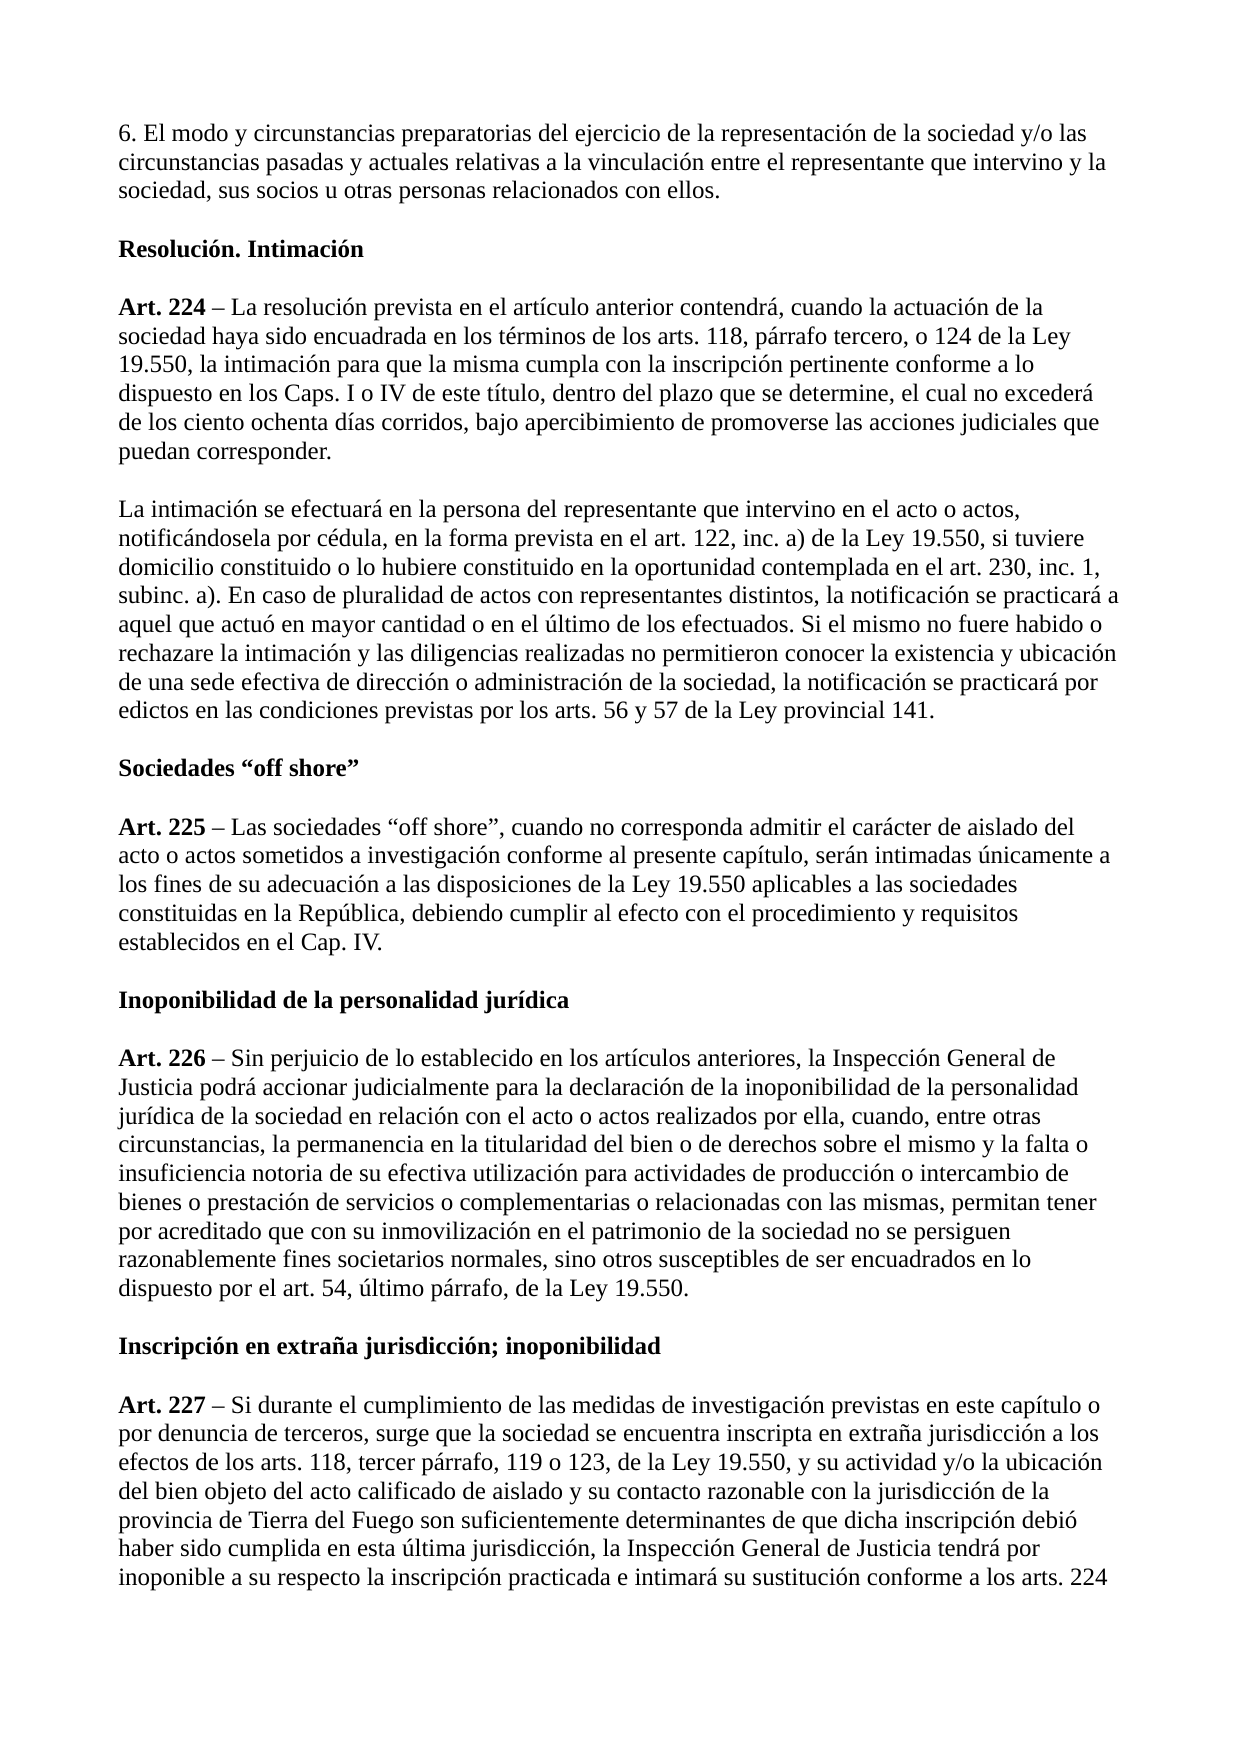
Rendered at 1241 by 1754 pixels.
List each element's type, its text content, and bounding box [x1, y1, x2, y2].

table_header 6. El modo y circunstancias preparatorias del ejercicio de la representación de la sociedad y/o las circunstancias pasadas y actuales relativas a la vinculación entre el representante que intervino y la sociedad, sus socios u otras personas relacionados con ellos. Resolución. Intimación Art. 224 – La resolución prevista en el artículo anterior contendrá, cuando la actuación de la sociedad haya sido encuadrada en los términos de los arts. 118, párrafo tercero, o 124 de la Ley 19.550, la intimación para que la misma cumpla con la inscripción pertinente conforme a lo dispuesto en los Caps. I o IV de este título, dentro del plazo que se determine, el cual no excederá de los ciento ochenta días corridos, bajo apercibimiento de promoverse las acciones judiciales que puedan corresponder. La intimación se efectuará en la persona del representante que intervino en el acto o actos, notificándosela por cédula, en la forma prevista en el art. 122, inc. a) de la Ley 19.550, si tuviere domicilio constituido o lo hubiere constituido en la oportunidad contemplada en el art. 230, inc. 1, subinc. a). En caso de pluralidad de actos con representantes distintos, la notificación se practicará a aquel que actuó en mayor cantidad o en el último de los efectuados. Si el mismo no fuere habido o rechazare la intimación y las diligencias realizadas no permitieron conocer la existencia y ubicación de una sede efectiva de dirección o administración de la sociedad, la notificación se practicará por edictos en las condiciones previstas por los arts. 56 y 57 de la Ley provincial 141. Sociedades “off shore” Art. 225 – Las sociedades “off shore”, cuando no corresponda admitir el carácter de aislado del acto o actos sometidos a investigación conforme al presente capítulo, serán intimadas únicamente a los fines de su adecuación a las disposiciones de la Ley 19.550 aplicables a las sociedades constituidas en la República, debiendo cumplir al efecto con el procedimiento y requisitos establecidos en el Cap. IV. Inoponibilidad de la personalidad jurídica Art. 226 – Sin perjuicio de lo establecido en los artículos anteriores, la Inspección General de Justicia podrá accionar judicialmente para la declaración de la inoponibilidad de la personalidad jurídica de la sociedad en relación con el acto o actos realizados por ella, cuando, entre otras circunstancias, la permanencia en la titularidad del bien o de derechos sobre el mismo y la falta o insuficiencia notoria de su efectiva utilización para actividades de producción o intercambio de bienes o prestación de servicios o complementarias o relacionadas con las mismas, permitan tener por acreditado que con su inmovilización en el patrimonio de la sociedad no se persiguen razonablemente fines societarios normales, sino otros susceptibles de ser encuadrados en lo dispuesto por el art. 54, último párrafo, de la Ley 19.550. Inscripción en extraña jurisdicción; inoponibilidad Art. 227 – Si durante el cumplimiento de las medidas de investigación previstas en este capítulo o por denuncia de terceros, surge que la sociedad se encuentra inscripta en extraña jurisdicción a los efectos de los arts. 118, tercer párrafo, 119 o 123, de la Ley 19.550, y su actividad y/o la ubicación del bien objeto del acto calificado de aislado y su contacto razonable con la jurisdicción de la provincia de Tierra del Fuego son suficientemente determinantes de que dicha inscripción debió haber sido cumplida en esta última jurisdicción, la Inspección General de Justicia tendrá por inoponible a su respecto la inscripción practicada e intimará su sustitución conforme a los arts. 224 [118, 118, 1122, 1591]
